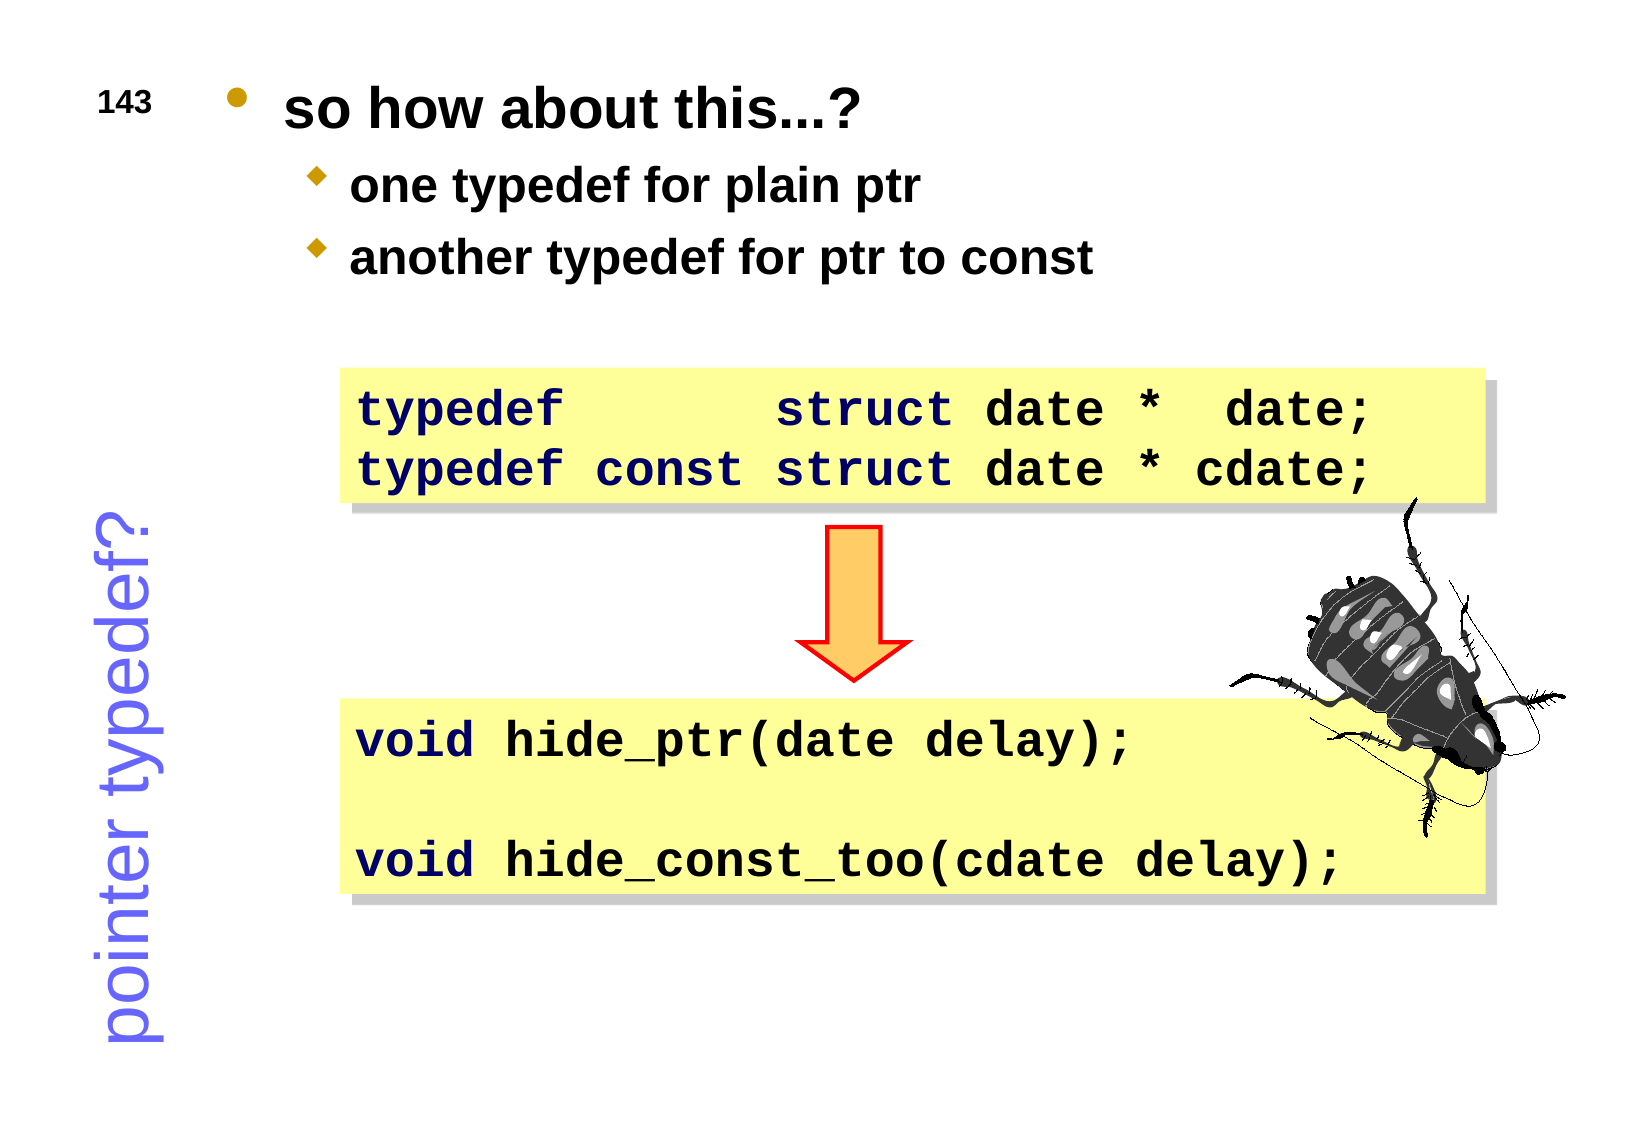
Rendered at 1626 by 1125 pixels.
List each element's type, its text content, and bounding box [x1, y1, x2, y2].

text_box [1280, 500, 1565, 837]
text_box [1335, 732, 1355, 738]
text_box [1460, 629, 1475, 659]
text_box [1359, 731, 1381, 743]
text_box typedef struct date * date; typedef const struct date * cdate; [340, 367, 1486, 504]
text_box [800, 527, 908, 681]
text_box [1230, 673, 1282, 686]
list so how about this...? one typedef for plain ptr another typedef for ptr to const [212, 62, 1550, 1063]
text_box void hide_ptr(date delay); void hide_const_too(cdate delay); [340, 698, 1486, 894]
title pointer typedef? [50, 187, 188, 1063]
text_box [1462, 604, 1467, 614]
